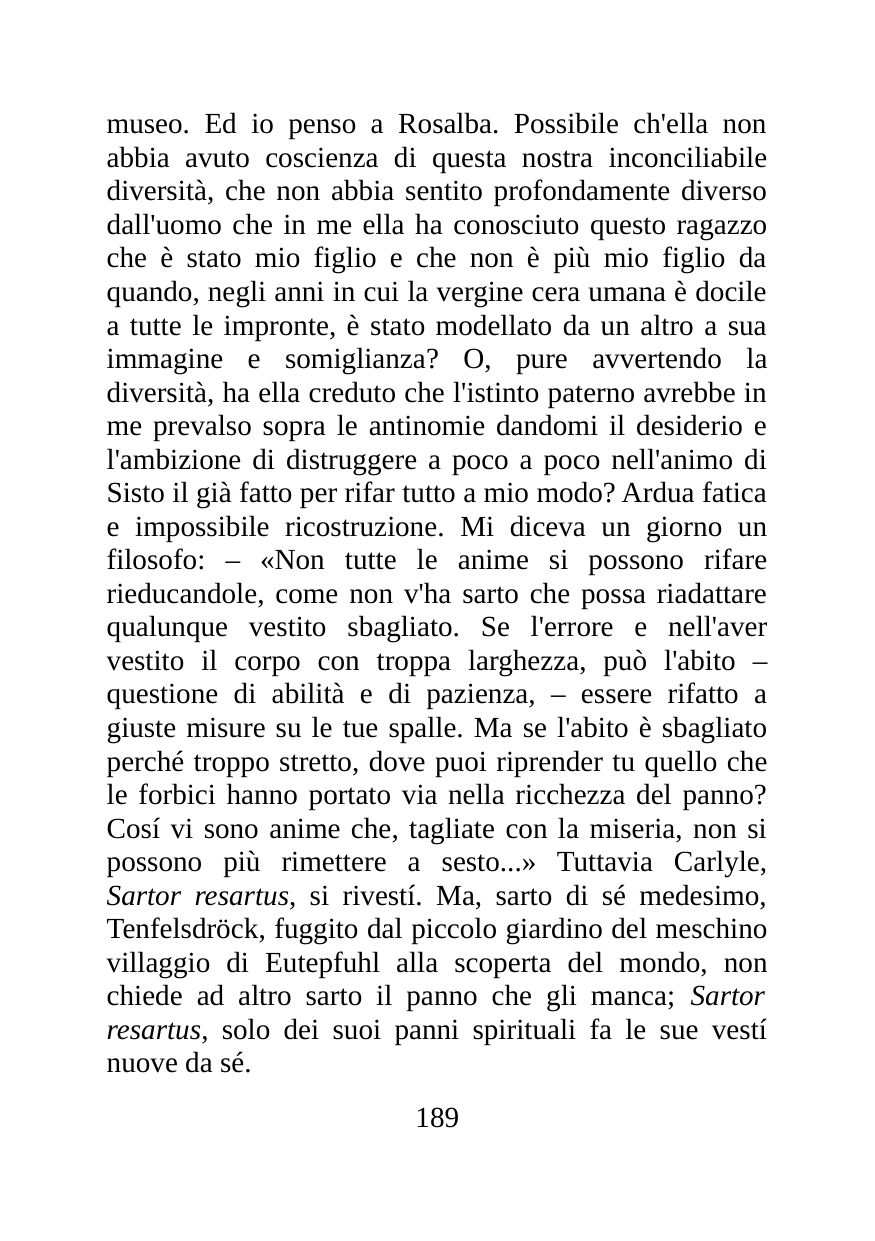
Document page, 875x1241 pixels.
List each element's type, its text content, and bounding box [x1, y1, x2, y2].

text museo. Ed io penso a Rosalba. Possibile ch'ella non abbia avuto coscienza di questa nostra inconciliabile diversità, che non abbia sentito profondamente diverso dall'uomo che in me ella ha conosciuto questo ragazzo che è stato mio figlio e che non è più mio figlio da quando, negli anni in cui la vergine cera umana è docile a tutte le impronte, è stato modellato da un altro a sua immagine e somiglianza? O, pure avvertendo la diversità, ha ella creduto che l'istinto paterno avrebbe in me prevalso sopra le antinomie dandomi il desiderio e l'ambizione di distruggere a poco a poco nell'animo di Sisto il già fatto per rifar tutto a mio modo? Ardua fatica e impossibile ricostruzione. Mi diceva un giorno un filosofo: – «Non tutte le anime si possono rifare rieducandole, come non v'ha sarto che possa riadattare qualunque vestito sbagliato. Se l'errore e nell'aver vestito il corpo con troppa larghezza, può l'abito – questione di abilità e di pazienza, – essere rifatto a giuste misure su le tue spalle. Ma se l'abito è sbagliato perché troppo stretto, dove puoi riprender tu quello che le forbici hanno portato via nella ricchezza del panno? Cosí vi sono anime che, tagliate con la miseria, non si possono più rimettere a sesto...» Tuttavia Carlyle, Sartor resartus, si rivestí. Ma, sarto di sé medesimo, Tenfelsdröck, fuggito dal piccolo giardino del meschino villaggio di Eutepfuhl alla scoperta del mondo, non chiede ad altro sarto il panno che gli manca; Sartor resartus, solo dei suoi panni spirituali fa le sue vestí nuove da sé. [106, 106, 768, 1079]
